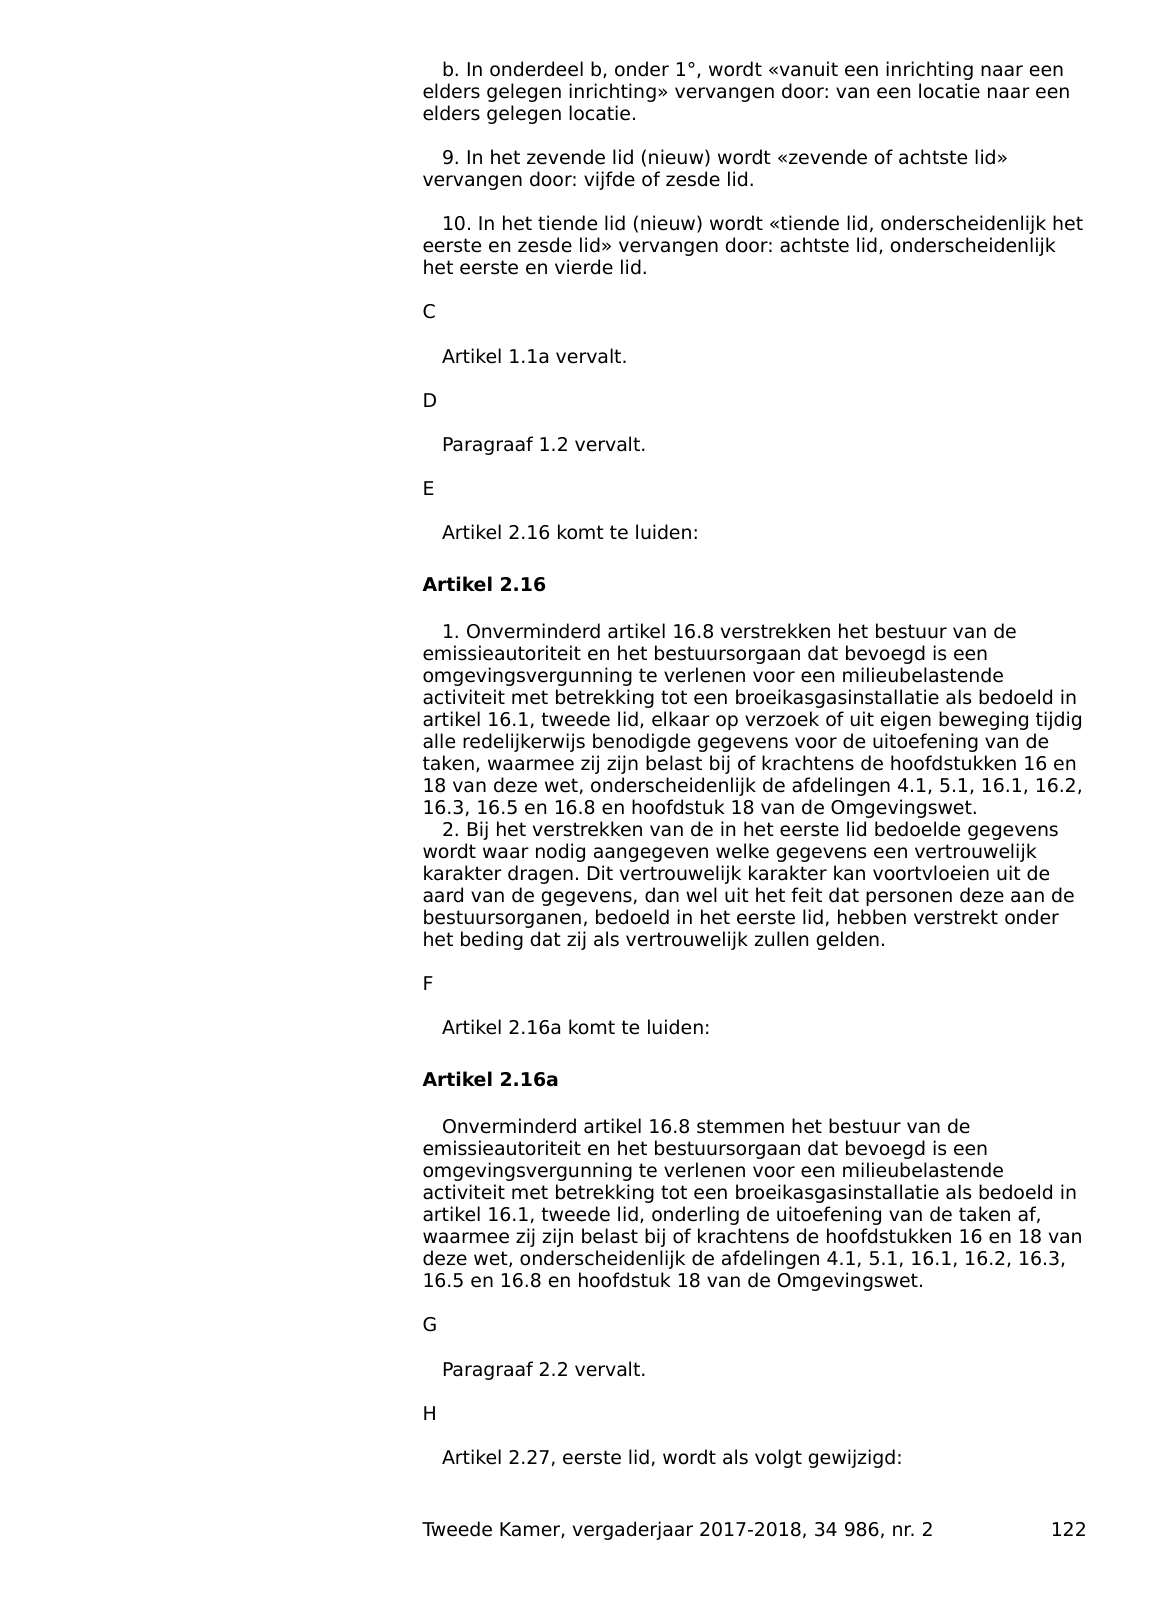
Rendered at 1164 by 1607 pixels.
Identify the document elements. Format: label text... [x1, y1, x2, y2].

text D [422, 390, 1087, 412]
subtitle Artikel 2.16a [422, 1069, 1087, 1091]
text Paragraaf 1.2 vervalt. [422, 434, 1087, 456]
text 1. Onverminderd artikel 16.8 verstrekken het bestuur van de emissieautoriteit en het bestuursorgaan dat bevoegd is een omgevingsvergunning te verlenen voor een milieubelastende activiteit met betrekking tot een broeikasgasinstallatie als bedoeld in artikel 16.1, tweede lid, elkaar op verzoek of uit eigen beweging tijdig alle redelijkerwijs benodigde gegevens voor de uitoefening van de taken, waarmee zij zijn belast bij of krachtens de hoofdstukken 16 en 18 van deze wet, onderscheidenlijk de afdelingen 4.1, 5.1, 16.1, 16.2, 16.3, 16.5 en 16.8 en hoofdstuk 18 van de Omgevingswet. [422, 621, 1087, 819]
text Artikel 1.1a vervalt. [422, 346, 1087, 368]
text E [422, 478, 1087, 500]
text 10. In het tiende lid (nieuw) wordt «tiende lid, onderscheidenlijk het eerste en zesde lid» vervangen door: achtste lid, onderscheidenlijk het eerste en vierde lid. [422, 213, 1087, 279]
text H [422, 1403, 1087, 1424]
text G [422, 1314, 1087, 1336]
text Onverminderd artikel 16.8 stemmen het bestuur van de emissieautoriteit en het bestuursorgaan dat bevoegd is een omgevingsvergunning te verlenen voor een milieubelastende activiteit met betrekking tot een broeikasgasinstallatie als bedoeld in artikel 16.1, tweede lid, onderling de uitoefening van de taken af, waarmee zij zijn belast bij of krachtens de hoofdstukken 16 en 18 van deze wet, onderscheidenlijk de afdelingen 4.1, 5.1, 16.1, 16.2, 16.3, 16.5 en 16.8 en hoofdstuk 18 van de Omgevingswet. [422, 1116, 1087, 1292]
text C [422, 301, 1087, 323]
text F [422, 973, 1087, 995]
text Artikel 2.27, eerste lid, wordt als volgt gewijzigd: [422, 1447, 1087, 1469]
text Artikel 2.16a komt te luiden: [422, 1017, 1087, 1039]
subtitle Artikel 2.16 [422, 574, 1087, 596]
text Paragraaf 2.2 vervalt. [422, 1358, 1087, 1380]
text 2. Bij het verstrekken van de in het eerste lid bedoelde gegevens wordt waar nodig aangegeven welke gegevens een vertrouwelijk karakter dragen. Dit vertrouwelijk karakter kan voortvloeien uit de aard van de gegevens, dan wel uit het feit dat personen deze aan de bestuursorganen, bedoeld in het eerste lid, hebben verstrekt onder het beding dat zij als vertrouwelijk zullen gelden. [422, 819, 1087, 951]
text b. In onderdeel b, onder 1°, wordt «vanuit een inrichting naar een elders gelegen inrichting» vervangen door: van een locatie naar een elders gelegen locatie. [422, 59, 1087, 125]
text Artikel 2.16 komt te luiden: [422, 522, 1087, 544]
text 9. In het zevende lid (nieuw) wordt «zevende of achtste lid» vervangen door: vijfde of zesde lid. [422, 147, 1087, 191]
